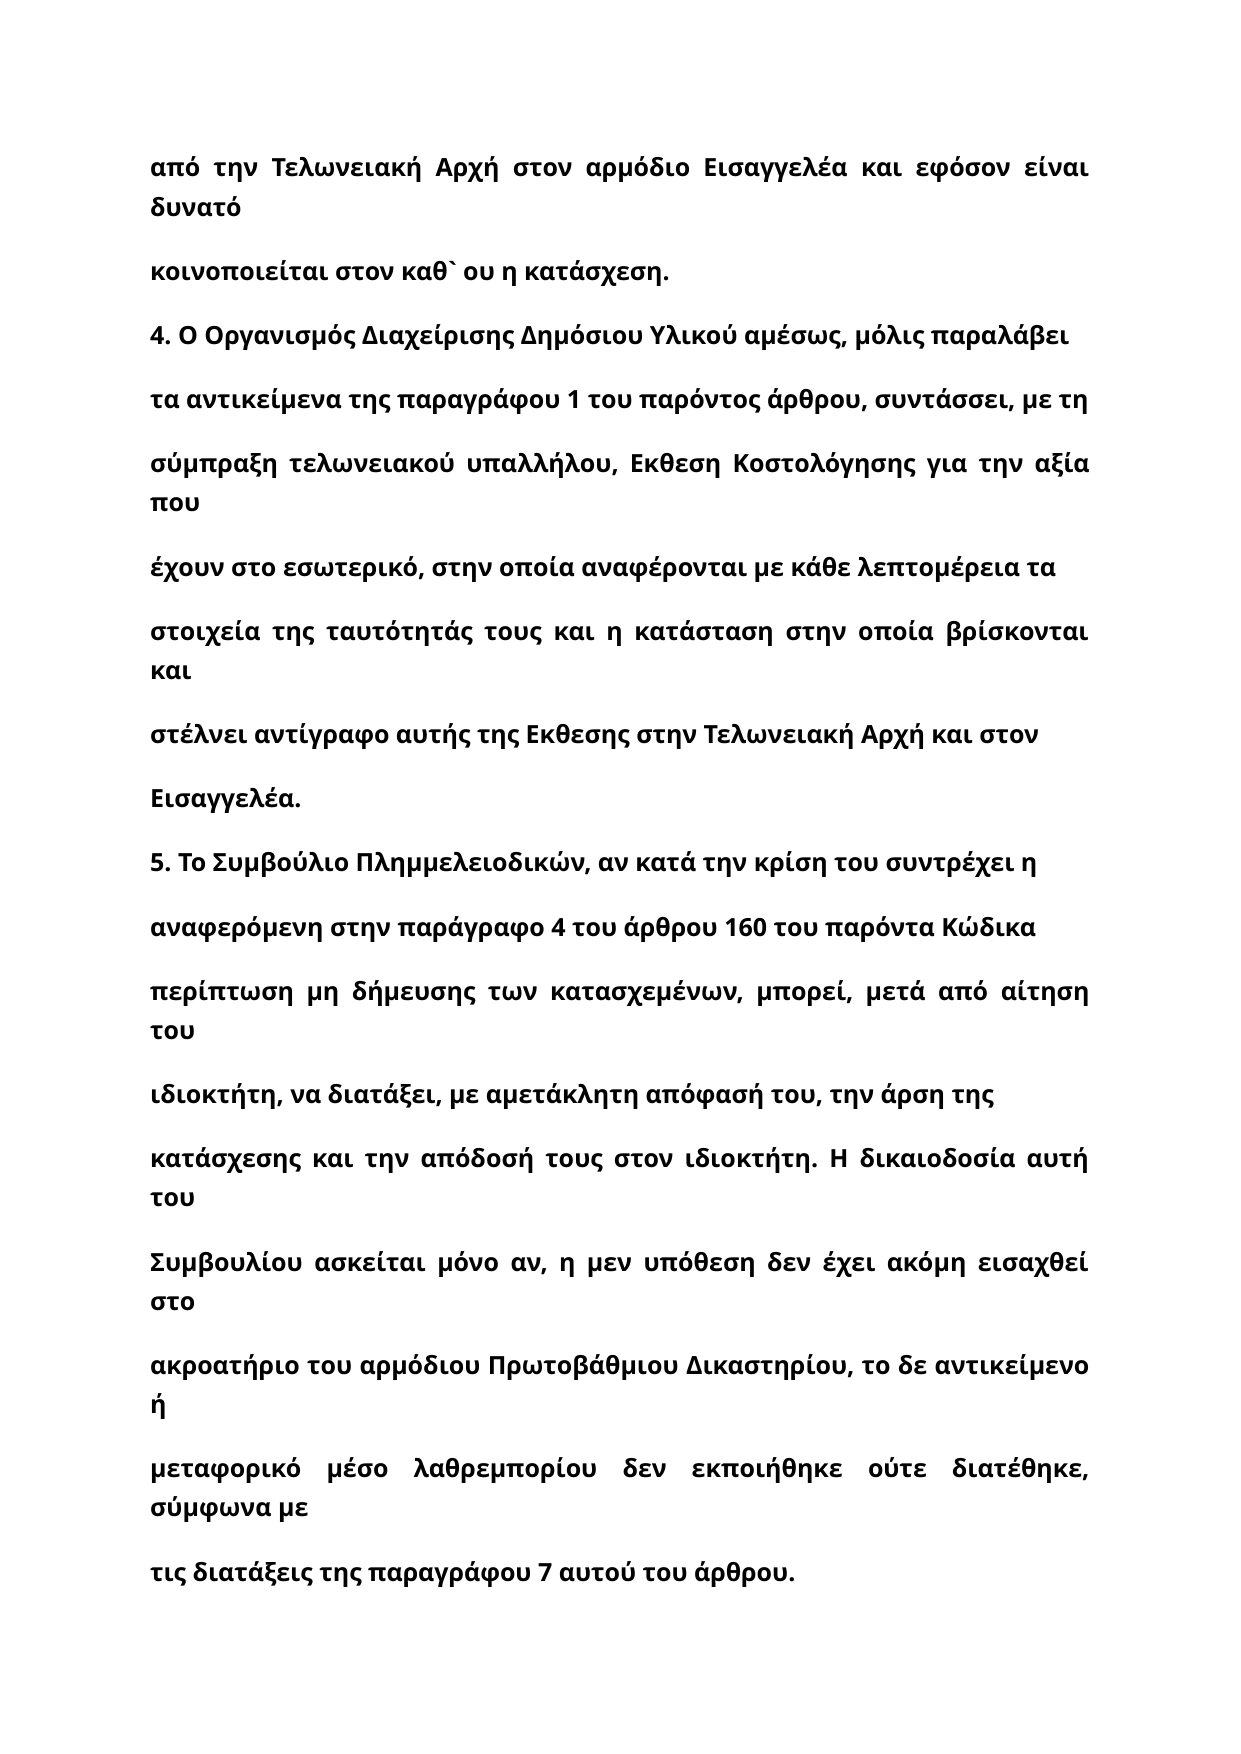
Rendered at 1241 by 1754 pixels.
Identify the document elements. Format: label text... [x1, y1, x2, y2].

text 5. Το Συμβούλιο Πλημμελειοδικών, αν κατά την κρίση του συντρέχει η [150, 845, 1090, 879]
text κατάσχεσης και την απόδοσή τους στον ιδιοκτήτη. Η δικαιοδοσία αυτή του [150, 1141, 1090, 1214]
text μεταφορικό μέσο λαθρεμπορίου δεν εκποιήθηκε ούτε διατέθηκε, σύμφωνα με [150, 1451, 1090, 1524]
text στοιχεία της ταυτότητάς τους και η κατάσταση στην οποία βρίσκονται και [150, 613, 1090, 687]
text έχουν στο εσωτερικό, στην οποία αναφέρονται με κάθε λεπτομέρεια τα [150, 549, 1090, 583]
text Εισαγγελέα. [150, 781, 1090, 815]
text Συμβουλίου ασκείται μόνο αν, η μεν υπόθεση δεν έχει ακόμη εισαχθεί στο [150, 1244, 1090, 1317]
text σύμπραξη τελωνειακού υπαλλήλου, Εκθεση Κοστολόγησης για την αξία που [150, 446, 1090, 519]
text 4. Ο Οργανισμός Διαχείρισης Δημόσιου Υλικού αμέσως, μόλις παραλάβει [150, 317, 1090, 352]
text ιδιοκτήτη, να διατάξει, με αμετάκλητη απόφασή του, την άρση της [150, 1077, 1090, 1111]
text από την Τελωνειακή Αρχή στον αρμόδιο Εισαγγελέα και εφόσον είναι δυνατό [150, 150, 1090, 223]
text τις διατάξεις της παραγράφου 7 αυτού του άρθρου. [150, 1554, 1090, 1588]
text ακροατήριο του αρμόδιου Πρωτοβάθμιου Δικαστηρίου, το δε αντικείμενο ή [150, 1347, 1090, 1421]
text κοινοποιείται στον καθ` ου η κατάσχεση. [150, 253, 1090, 287]
text αναφερόμενη στην παράγραφο 4 του άρθρου 160 του παρόντα Κώδικα [150, 909, 1090, 943]
text τα αντικείμενα της παραγράφου 1 του παρόντος άρθρου, συντάσσει, με τη [150, 382, 1090, 416]
text περίπτωση μη δήμευσης των κατασχεμένων, μπορεί, μετά από αίτηση του [150, 973, 1090, 1047]
text στέλνει αντίγραφο αυτής της Εκθεσης στην Τελωνειακή Αρχή και στον [150, 717, 1090, 751]
